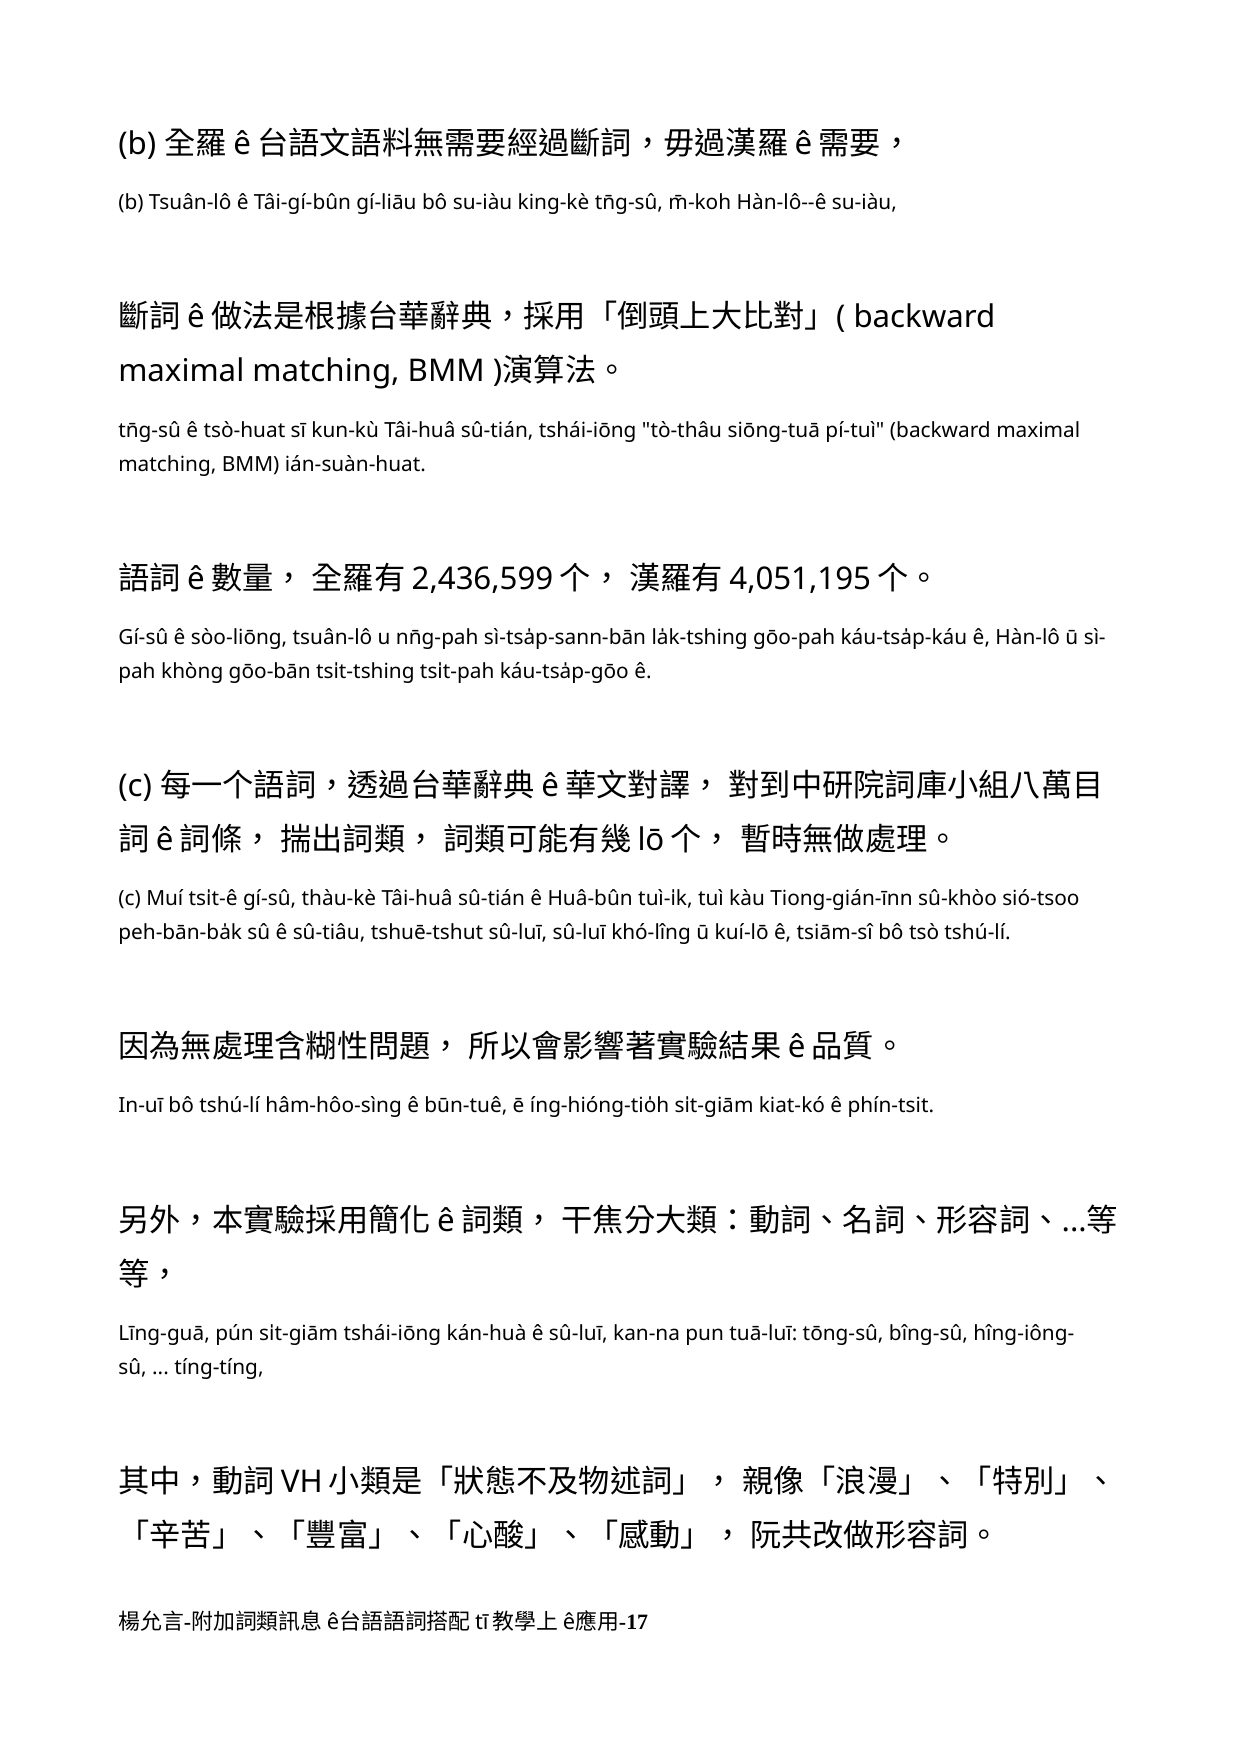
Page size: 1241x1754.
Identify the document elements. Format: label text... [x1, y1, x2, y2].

text 其中，動詞VH小類是「狀態不及物述詞」， 親像「浪漫」、「特別」、「辛苦」、「豐富」、「心酸」、「感動」， 阮共改做形容詞。 [118, 1456, 1122, 1556]
text (c) Muí tsi̍t-ê gí-sû, thàu-kè Tâi-huâ sû-tián ê Huâ-bûn tuì-i̍k, tuì kàu Tiong-gián-īnn sû-khòo sió-tsoo peh-bān-ba̍k sû ê sû-tiâu, tshuē-tshut sû-luī, sû-luī khó-lîng ū kuí-lō ê, tsiām-sî bô tsò tshú-lí. [118, 883, 1122, 946]
text 因為無處理含糊性問題， 所以會影響著實驗結果ê品質。 [118, 1022, 1122, 1067]
text Gí-sû ê sòo-liōng, tsuân-lô u nn̄g-pah sì-tsa̍p-sann-bān la̍k-tshing gōo-pah káu-tsa̍p-káu ê, Hàn-lô ū sì-pah khòng gōo-bān tsi̍t-tshing tsi̍t-pah káu-tsa̍p-gōo ê. [118, 622, 1122, 684]
text (c) 每一个語詞，透過台華辭典ê華文對譯， 對到中研院詞庫小組八萬目詞ê詞條， 揣出詞類， 詞類可能有幾lō个， 暫時無做處理。 [118, 760, 1122, 860]
text (b) Tsuân-lô ê Tâi-gí-bûn gí-liāu bô su-iàu king-kè tn̄g-sû, m̄-koh Hàn-lô--ê su-iàu, [118, 187, 1122, 216]
text Līng-guā, pún si̍t-giām tshái-iōng kán-huà ê sû-luī, kan-na pun tuā-luī: tōng-sû, bîng-sû, hîng-iông-sû, ... tíng-tíng, [118, 1318, 1122, 1380]
text tn̄g-sû ê tsò-huat sī kun-kù Tâi-huâ sû-tián, tshái-iōng "tò-thâu siōng-tuā pí-tuì" (backward maximal matching, BMM) ián-suàn-huat. [118, 415, 1122, 477]
text (b) 全羅ê台語文語料無需要經過斷詞，毋過漢羅ê需要， [118, 118, 1122, 163]
text 語詞ê數量， 全羅有2,436,599个， 漢羅有4,051,195个。 [118, 553, 1122, 598]
text 另外，本實驗採用簡化ê詞類， 干焦分大類：動詞、名詞、形容詞、...等等， [118, 1195, 1122, 1294]
text 斷詞ê做法是根據台華辭典，採用「倒頭上大比對」( backward maximal matching, BMM )演算法。 [118, 291, 1122, 391]
text In-uī bô tshú-lí hâm-hôo-sìng ê būn-tuê, ē íng-hióng-tio̍h si̍t-giām kiat-kó ê phín-tsit. [118, 1091, 1122, 1119]
